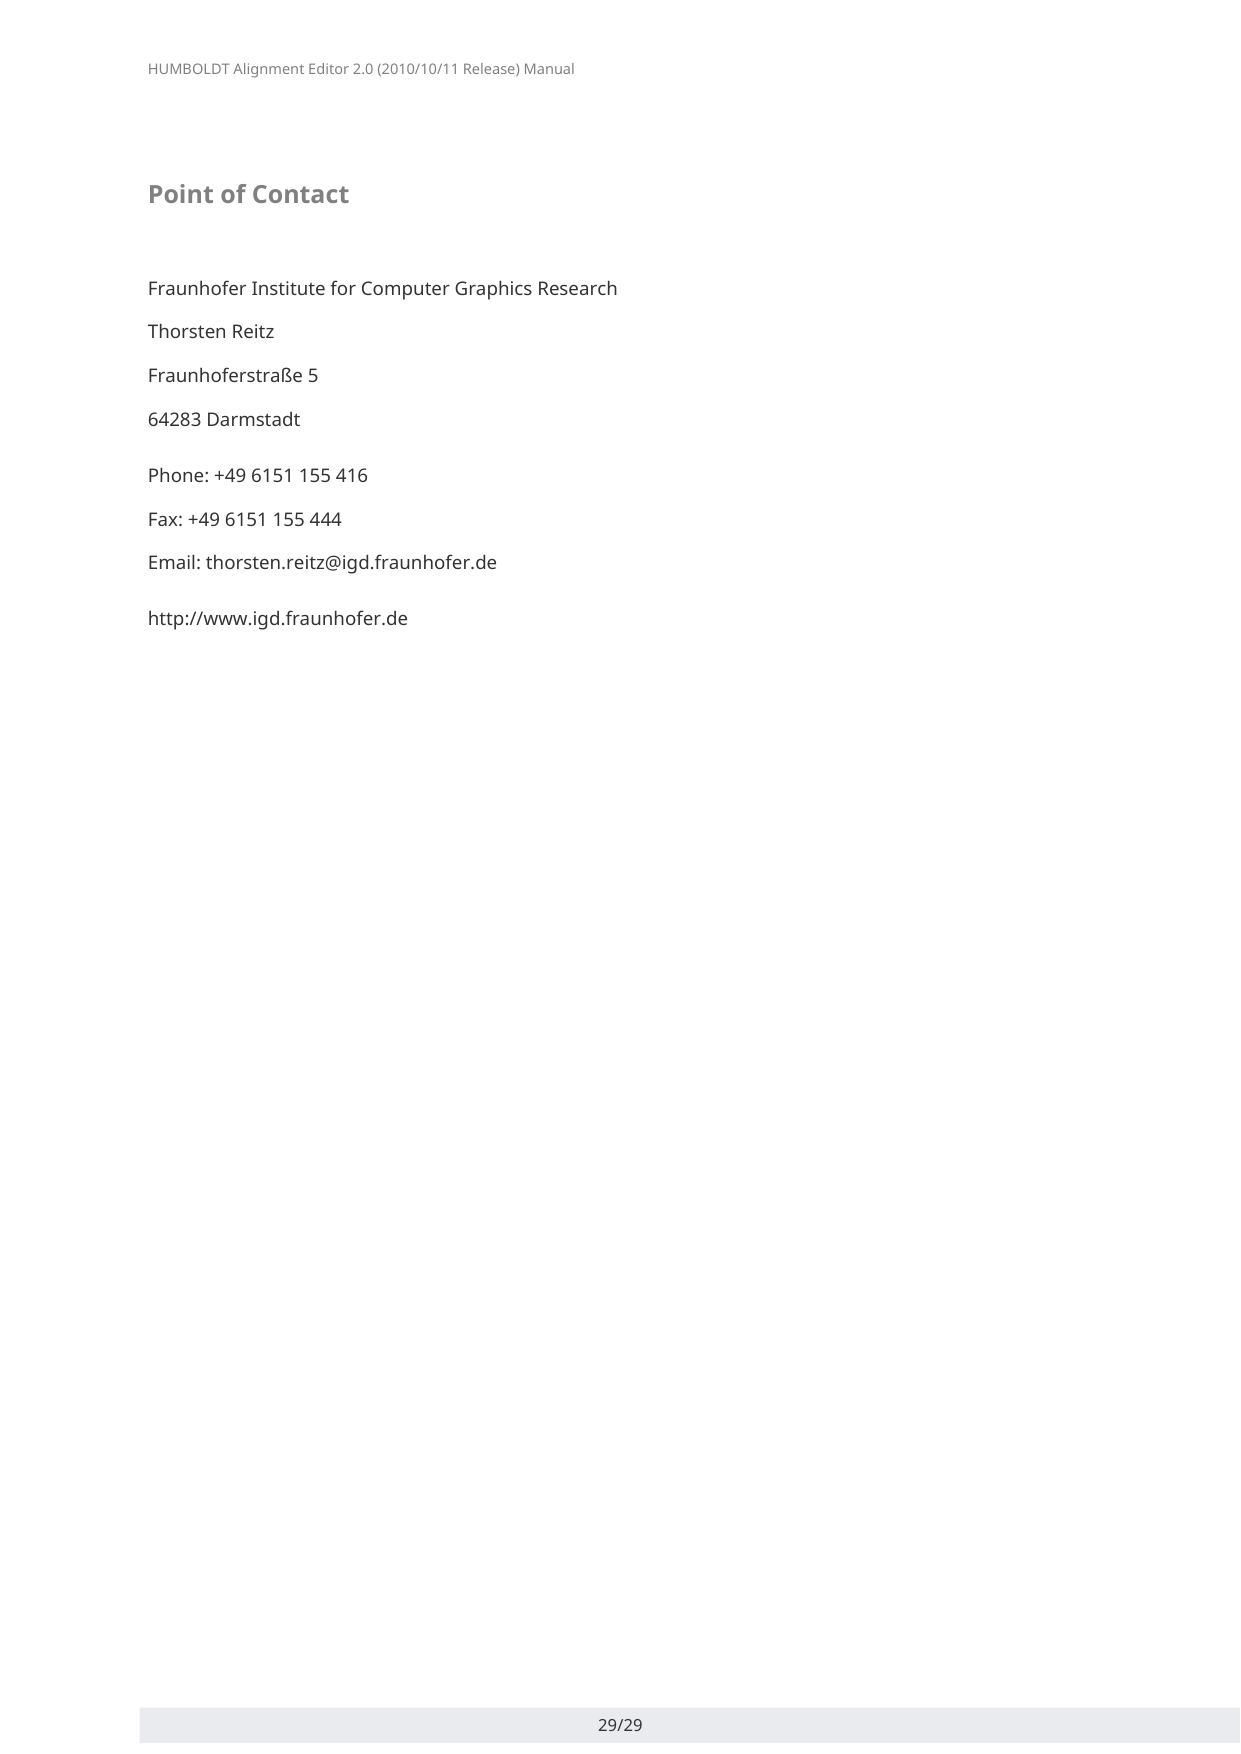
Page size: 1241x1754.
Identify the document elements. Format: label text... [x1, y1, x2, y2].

text Fraunhofer Institute for Computer Graphics Research Thorsten Reitz Fraunhoferstraße 5 64283 Darmstadt [148, 275, 1092, 432]
text http://www.igd.fraunhofer.de [148, 605, 1092, 631]
text Phone: +49 6151 155 416 Fax: +49 6151 155 444 Email: thorsten.reitz@igd.fraunhofer.de [148, 462, 1092, 575]
subtitle Point of Contact [148, 177, 1092, 211]
